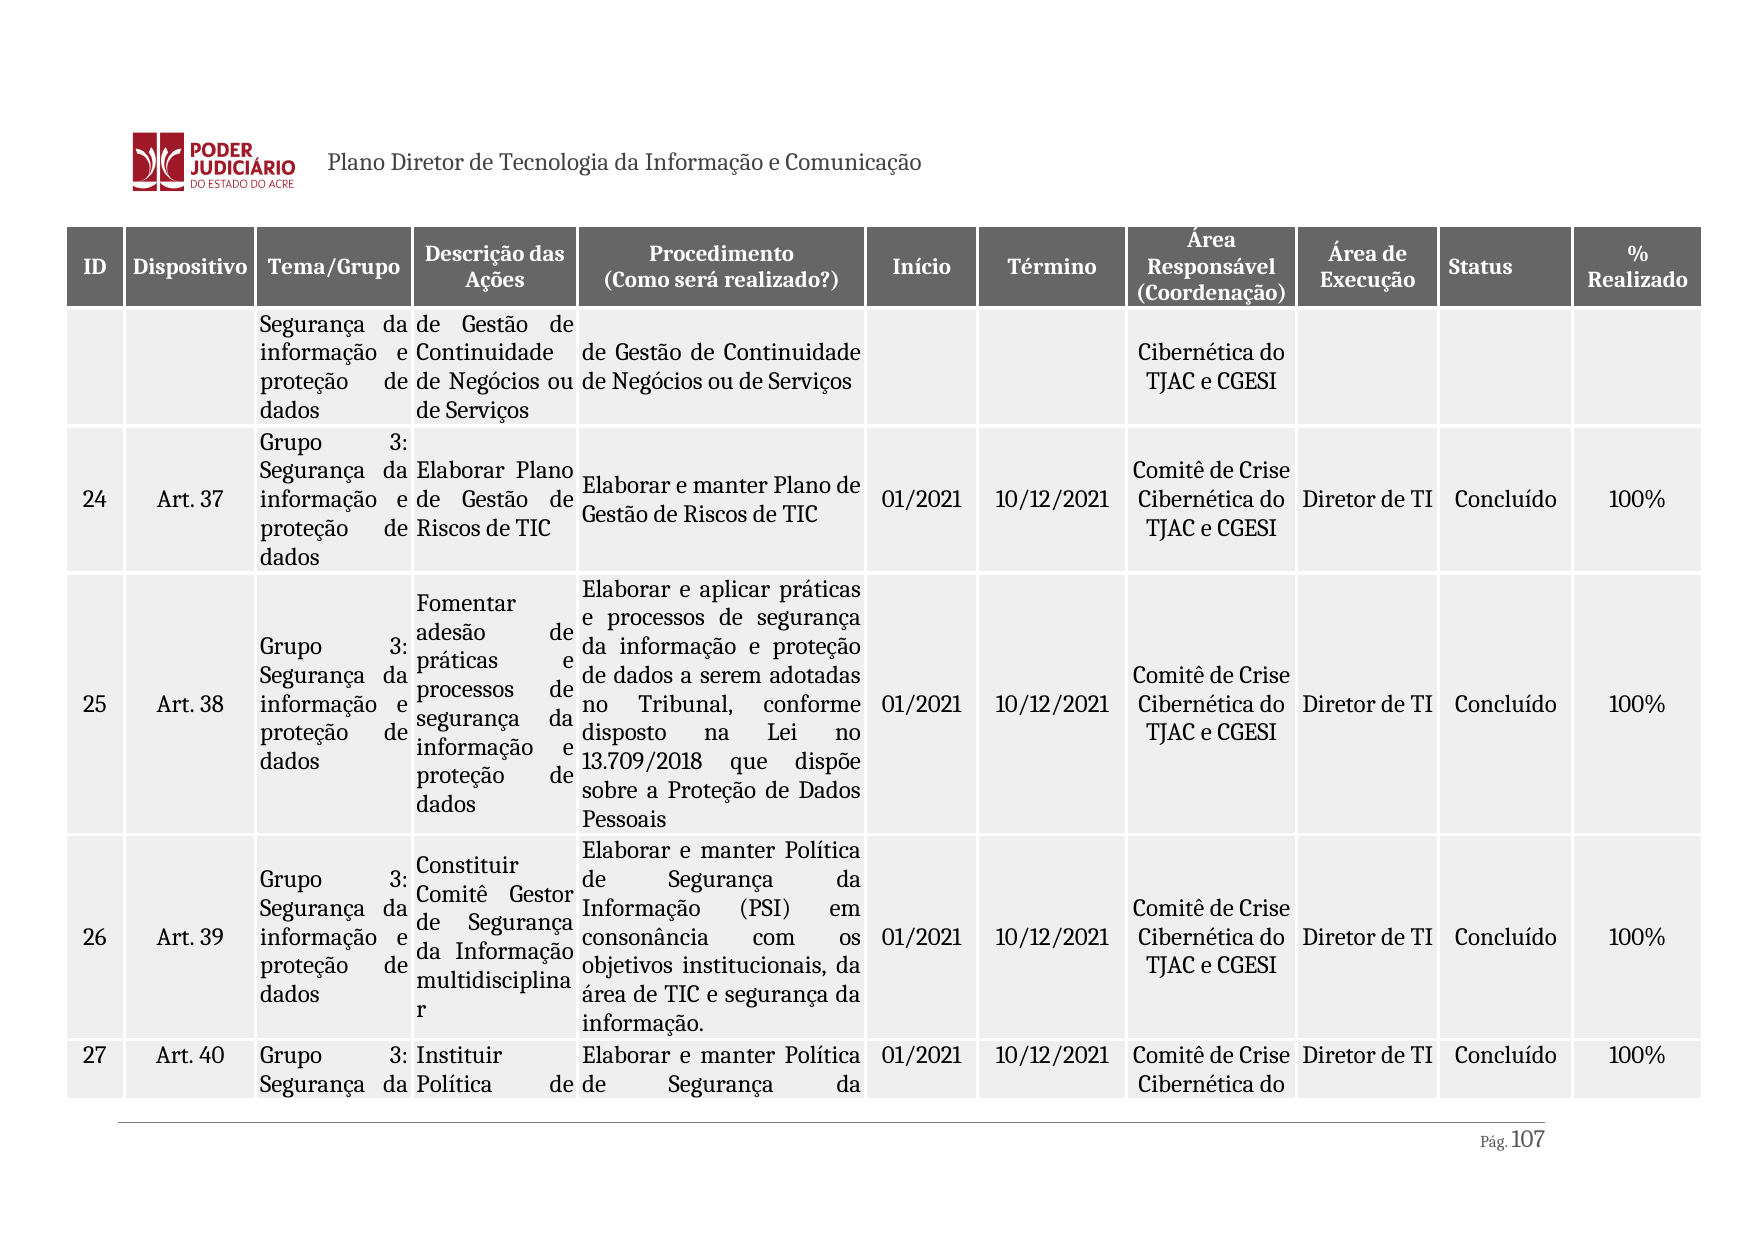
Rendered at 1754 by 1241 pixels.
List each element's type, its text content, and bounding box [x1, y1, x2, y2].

table_cell de Gestão de Continuidade de Negócios ou de Serviços [414, 310, 576, 424]
table_cell 10/12/2021 [979, 575, 1125, 833]
table_cell Comitê de Crise Cibernética do [1128, 1041, 1295, 1098]
table_cell Elaborar e manter Política de Segurança da [579, 1041, 864, 1098]
table_cell Art. 39 [126, 836, 254, 1038]
table_cell [1574, 310, 1701, 424]
table_cell Diretor de TI [1298, 1041, 1437, 1098]
table_cell 10/12/2021 [979, 836, 1125, 1038]
table_cell de Gestão de Continuidade de Negócios ou de Serviços [579, 310, 864, 424]
table_cell Elaborar e manter Plano de Gestão de Riscos de TIC [579, 428, 864, 571]
table_cell Grupo 3: Segurança da informação e proteção de dados [257, 575, 411, 833]
table_cell 10/12/2021 [979, 428, 1125, 571]
table_header Área de Execução [1298, 227, 1437, 306]
table_cell Elaborar e manter Política de Segurança da Informação (PSI) em consonância com os objetivos institucionais, da área de TIC e segurança da informação. [579, 836, 864, 1038]
table_cell Fomentar adesão de práticas e processos de segurança da informação e proteção de dados [414, 575, 576, 833]
table_cell 100% [1574, 836, 1701, 1038]
table_cell [867, 310, 976, 424]
table_header ID [67, 227, 123, 306]
table_cell Comitê de Crise Cibernética do TJAC e CGESI [1128, 428, 1295, 571]
table_cell 27 [67, 1041, 123, 1098]
table_cell 100% [1574, 575, 1701, 833]
table_cell 24 [67, 428, 123, 571]
table_header Início [867, 227, 976, 306]
table_cell Comitê de Crise Cibernética do TJAC e CGESI [1128, 836, 1295, 1038]
table_cell Concluído [1440, 428, 1571, 571]
table_cell 100% [1574, 1041, 1701, 1098]
table_cell Art. 40 [126, 1041, 254, 1098]
table_header Área Responsável (Coordenação) [1128, 227, 1295, 306]
table_cell 01/2021 [867, 1041, 976, 1098]
table_header Dispositivo [126, 227, 254, 306]
table_cell 01/2021 [867, 836, 976, 1038]
table_cell 01/2021 [867, 575, 976, 833]
table_cell Grupo 3: Segurança da informação e proteção de dados [257, 428, 411, 571]
table_cell [67, 310, 123, 424]
table_header Procedimento (Como será realizado?) [579, 227, 864, 306]
table_header Tema/Grupo [257, 227, 411, 306]
table_cell [979, 310, 1125, 424]
table_cell Concluído [1440, 575, 1571, 833]
table_cell Diretor de TI [1298, 836, 1437, 1038]
table_cell [1440, 310, 1571, 424]
table_cell 100% [1574, 428, 1701, 571]
table_cell Cibernética do TJAC e CGESI [1128, 310, 1295, 424]
table_cell [1298, 310, 1437, 424]
table_cell [126, 310, 254, 424]
table_header % Realizado [1574, 227, 1701, 306]
table_cell Segurança da informação e proteção de dados [257, 310, 411, 424]
table_header Status [1440, 227, 1571, 306]
table_header Descrição das Ações [414, 227, 576, 306]
table_cell Elaborar e aplicar práticas e processos de segurança da informação e proteção de dados a serem adotadas no Tribunal, conforme disposto na Lei no 13.709/2018 que dispõe sobre a Proteção de Dados Pessoais [579, 575, 864, 833]
table_cell 25 [67, 575, 123, 833]
table_header Término [979, 227, 1125, 306]
table_cell 01/2021 [867, 428, 976, 571]
table_cell Elaborar Plano de Gestão de Riscos de TIC [414, 428, 576, 571]
table_cell 10/12/2021 [979, 1041, 1125, 1098]
table_cell Concluído [1440, 1041, 1571, 1098]
table_cell 26 [67, 836, 123, 1038]
table_cell Instituir Política de [414, 1041, 576, 1098]
table_cell Constituir Comitê Gestor de Segurança da Informação multidisciplinar [414, 836, 576, 1038]
table_cell Art. 38 [126, 575, 254, 833]
table_cell Art. 37 [126, 428, 254, 571]
table_cell Grupo 3: Segurança da [257, 1041, 411, 1098]
table_cell Diretor de TI [1298, 575, 1437, 833]
table_cell Comitê de Crise Cibernética do TJAC e CGESI [1128, 575, 1295, 833]
table_cell Diretor de TI [1298, 428, 1437, 571]
table_cell Concluído [1440, 836, 1571, 1038]
table_cell Grupo 3: Segurança da informação e proteção de dados [257, 836, 411, 1038]
